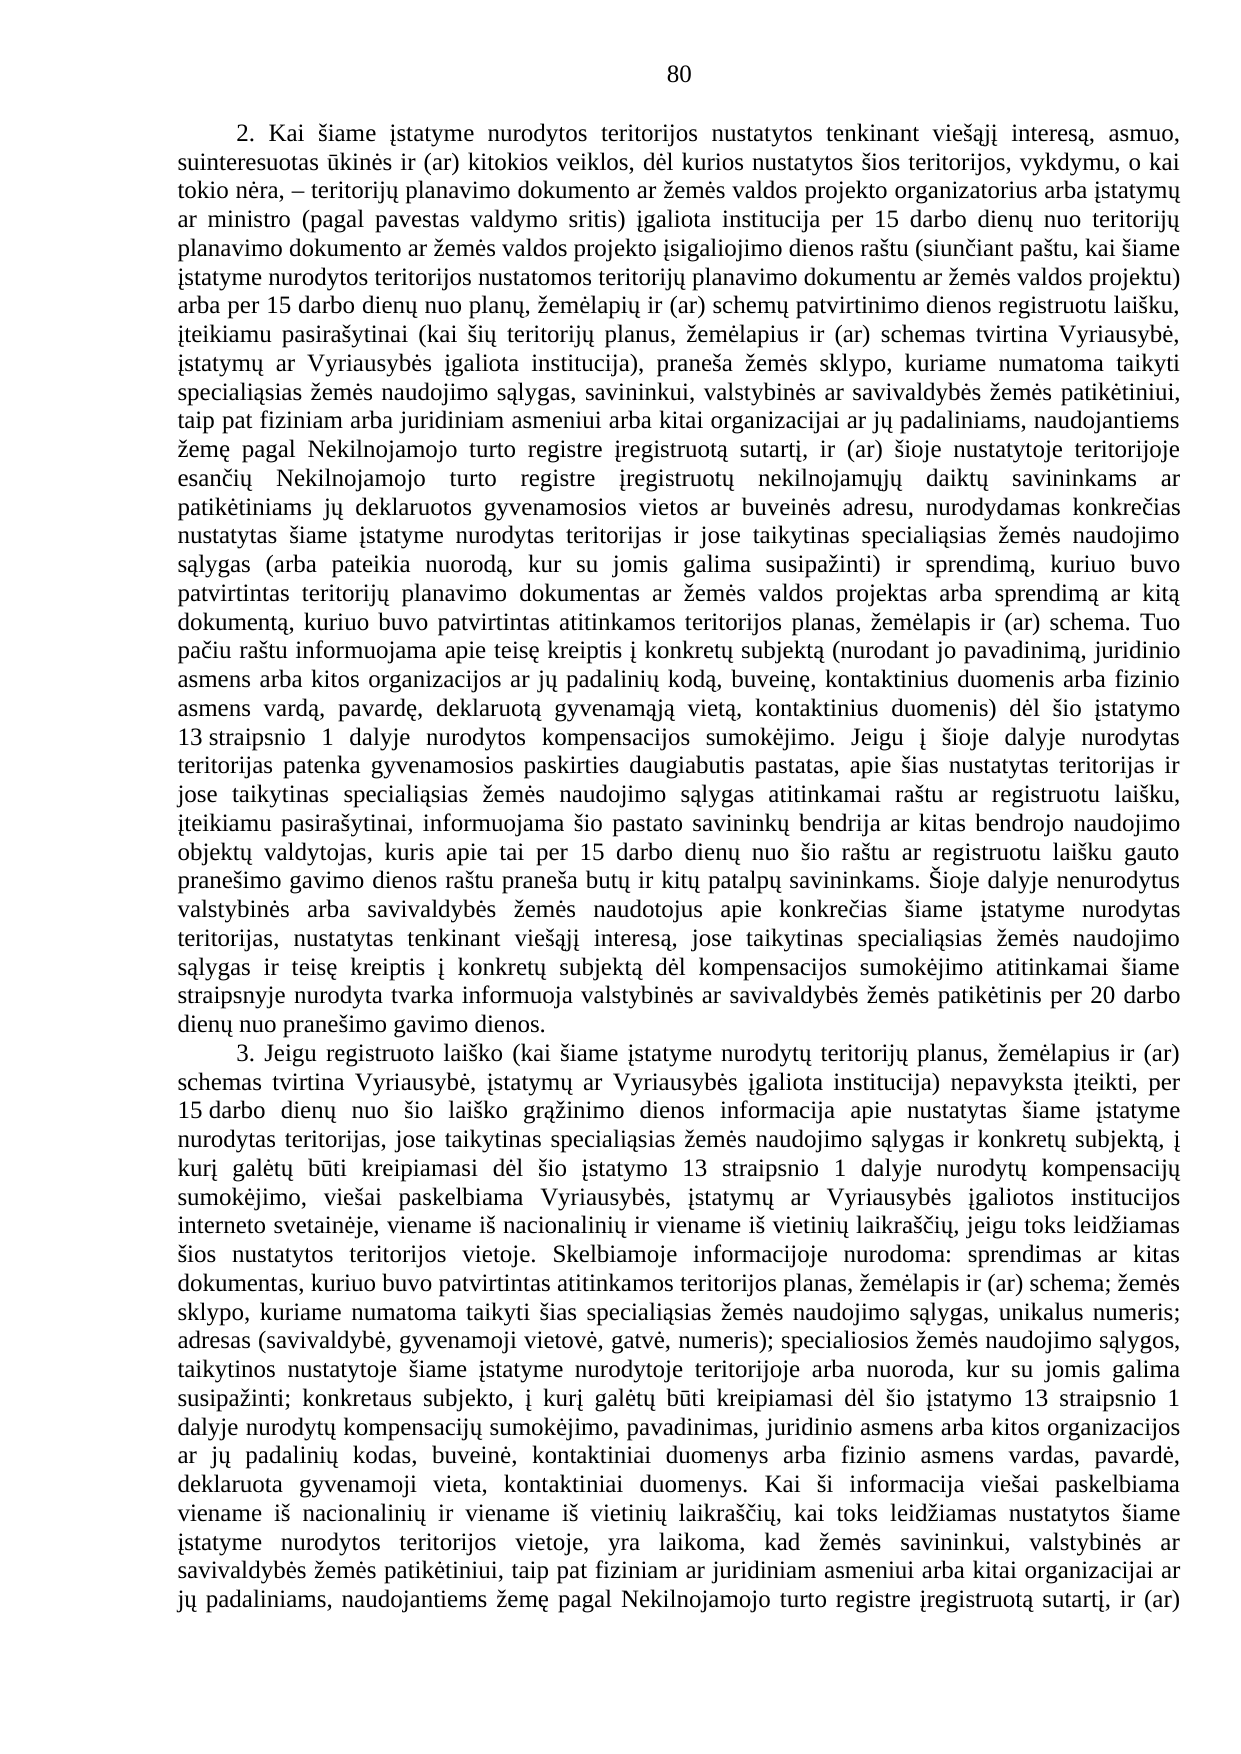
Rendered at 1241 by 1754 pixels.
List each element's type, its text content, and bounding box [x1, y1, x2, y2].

text 2. Kai šiame įstatyme nurodytos teritorijos nustatytos tenkinant viešąjį interesą, asmuo, suinteresuotas ūkinės ir (ar) kitokios veiklos, dėl kurios nustatytos šios teritorijos, vykdymu, o kai tokio nėra, – teritorijų planavimo dokumento ar žemės valdos projekto organizatorius arba įstatymų ar ministro (pagal pavestas valdymo sritis) įgaliota institucija per 15 darbo dienų nuo teritorijų planavimo dokumento ar žemės valdos projekto įsigaliojimo dienos raštu (siunčiant paštu, kai šiame įstatyme nurodytos teritorijos nustatomos teritorijų planavimo dokumentu ar žemės valdos projektu) arba per 15 darbo dienų nuo planų, žemėlapių ir (ar) schemų patvirtinimo dienos registruotu laišku, įteikiamu pasirašytinai (kai šių teritorijų planus, žemėlapius ir (ar) schemas tvirtina Vyriausybė, įstatymų ar Vyriausybės įgaliota institucija), praneša žemės sklypo, kuriame numatoma taikyti specialiąsias žemės naudojimo sąlygas, savininkui, valstybinės ar savivaldybės žemės patikėtiniui, taip pat fiziniam arba juridiniam asmeniui arba kitai organizacijai ar jų padaliniams, naudojantiems žemę pagal Nekilnojamojo turto registre įregistruotą sutartį, ir (ar) šioje nustatytoje teritorijoje esančių Nekilnojamojo turto registre įregistruotų nekilnojamųjų daiktų savininkams ar patikėtiniams jų deklaruotos gyvenamosios vietos ar buveinės adresu, nurodydamas konkrečias nustatytas šiame įstatyme nurodytas teritorijas ir jose taikytinas specialiąsias žemės naudojimo sąlygas (arba pateikia nuorodą, kur su jomis galima susipažinti) ir sprendimą, kuriuo buvo patvirtintas teritorijų planavimo dokumentas ar žemės valdos projektas arba sprendimą ar kitą dokumentą, kuriuo buvo patvirtintas atitinkamos teritorijos planas, žemėlapis ir (ar) schema. Tuo pačiu raštu informuojama apie teisę kreiptis į konkretų subjektą (nurodant jo pavadinimą, juridinio asmens arba kitos organizacijos ar jų padalinių kodą, buveinę, kontaktinius duomenis arba fizinio asmens vardą, pavardę, deklaruotą gyvenamąją vietą, kontaktinius duomenis) dėl šio įstatymo 13 straipsnio 1 dalyje nurodytos kompensacijos sumokėjimo. Jeigu į šioje dalyje nurodytas teritorijas patenka gyvenamosios paskirties daugiabutis pastatas, apie šias nustatytas teritorijas ir jose taikytinas specialiąsias žemės naudojimo sąlygas atitinkamai raštu ar registruotu laišku, įteikiamu pasirašytinai, informuojama šio pastato savininkų bendrija ar kitas bendrojo naudojimo objektų valdytojas, kuris apie tai per 15 darbo dienų nuo šio raštu ar registruotu laišku gauto pranešimo gavimo dienos raštu praneša butų ir kitų patalpų savininkams. Šioje dalyje nenurodytus valstybinės arba savivaldybės žemės naudotojus apie konkrečias šiame įstatyme nurodytas teritorijas, nustatytas tenkinant viešąjį interesą, jose taikytinas specialiąsias žemės naudojimo sąlygas ir teisę kreiptis į konkretų subjektą dėl kompensacijos sumokėjimo atitinkamai šiame straipsnyje nurodyta tvarka informuoja valstybinės ar savivaldybės žemės patikėtinis per 20 darbo dienų nuo pranešimo gavimo dienos. [177, 118, 1181, 1038]
text 3. Jeigu registruoto laiško (kai šiame įstatyme nurodytų teritorijų planus, žemėlapius ir (ar) schemas tvirtina Vyriausybė, įstatymų ar Vyriausybės įgaliota institucija) nepavyksta įteikti, per 15 darbo dienų nuo šio laiško grąžinimo dienos informacija apie nustatytas šiame įstatyme nurodytas teritorijas, jose taikytinas specialiąsias žemės naudojimo sąlygas ir konkretų subjektą, į kurį galėtų būti kreipiamasi dėl šio įstatymo 13 straipsnio 1 dalyje nurodytų kompensacijų sumokėjimo, viešai paskelbiama Vyriausybės, įstatymų ar Vyriausybės įgaliotos institucijos interneto svetainėje, viename iš nacionalinių ir viename iš vietinių laikraščių, jeigu toks leidžiamas šios nustatytos teritorijos vietoje. Skelbiamoje informacijoje nurodoma: sprendimas ar kitas dokumentas, kuriuo buvo patvirtintas atitinkamos teritorijos planas, žemėlapis ir (ar) schema; žemės sklypo, kuriame numatoma taikyti šias specialiąsias žemės naudojimo sąlygas, unikalus numeris; adresas (savivaldybė, gyvenamoji vietovė, gatvė, numeris); specialiosios žemės naudojimo sąlygos, taikytinos nustatytoje šiame įstatyme nurodytoje teritorijoje arba nuoroda, kur su jomis galima susipažinti; konkretaus subjekto, į kurį galėtų būti kreipiamasi dėl šio įstatymo 13 straipsnio 1 dalyje nurodytų kompensacijų sumokėjimo, pavadinimas, juridinio asmens arba kitos organizacijos ar jų padalinių kodas, buveinė, kontaktiniai duomenys arba fizinio asmens vardas, pavardė, deklaruota gyvenamoji vieta, kontaktiniai duomenys. Kai ši informacija viešai paskelbiama viename iš nacionalinių ir viename iš vietinių laikraščių, kai toks leidžiamas nustatytos šiame įstatyme nurodytos teritorijos vietoje, yra laikoma, kad žemės savininkui, valstybinės ar savivaldybės žemės patikėtiniui, taip pat fiziniam ar juridiniam asmeniui arba kitai organizacijai ar jų padaliniams, naudojantiems žemę pagal Nekilnojamojo turto registre įregistruotą sutartį, ir (ar) [177, 1038, 1181, 1613]
